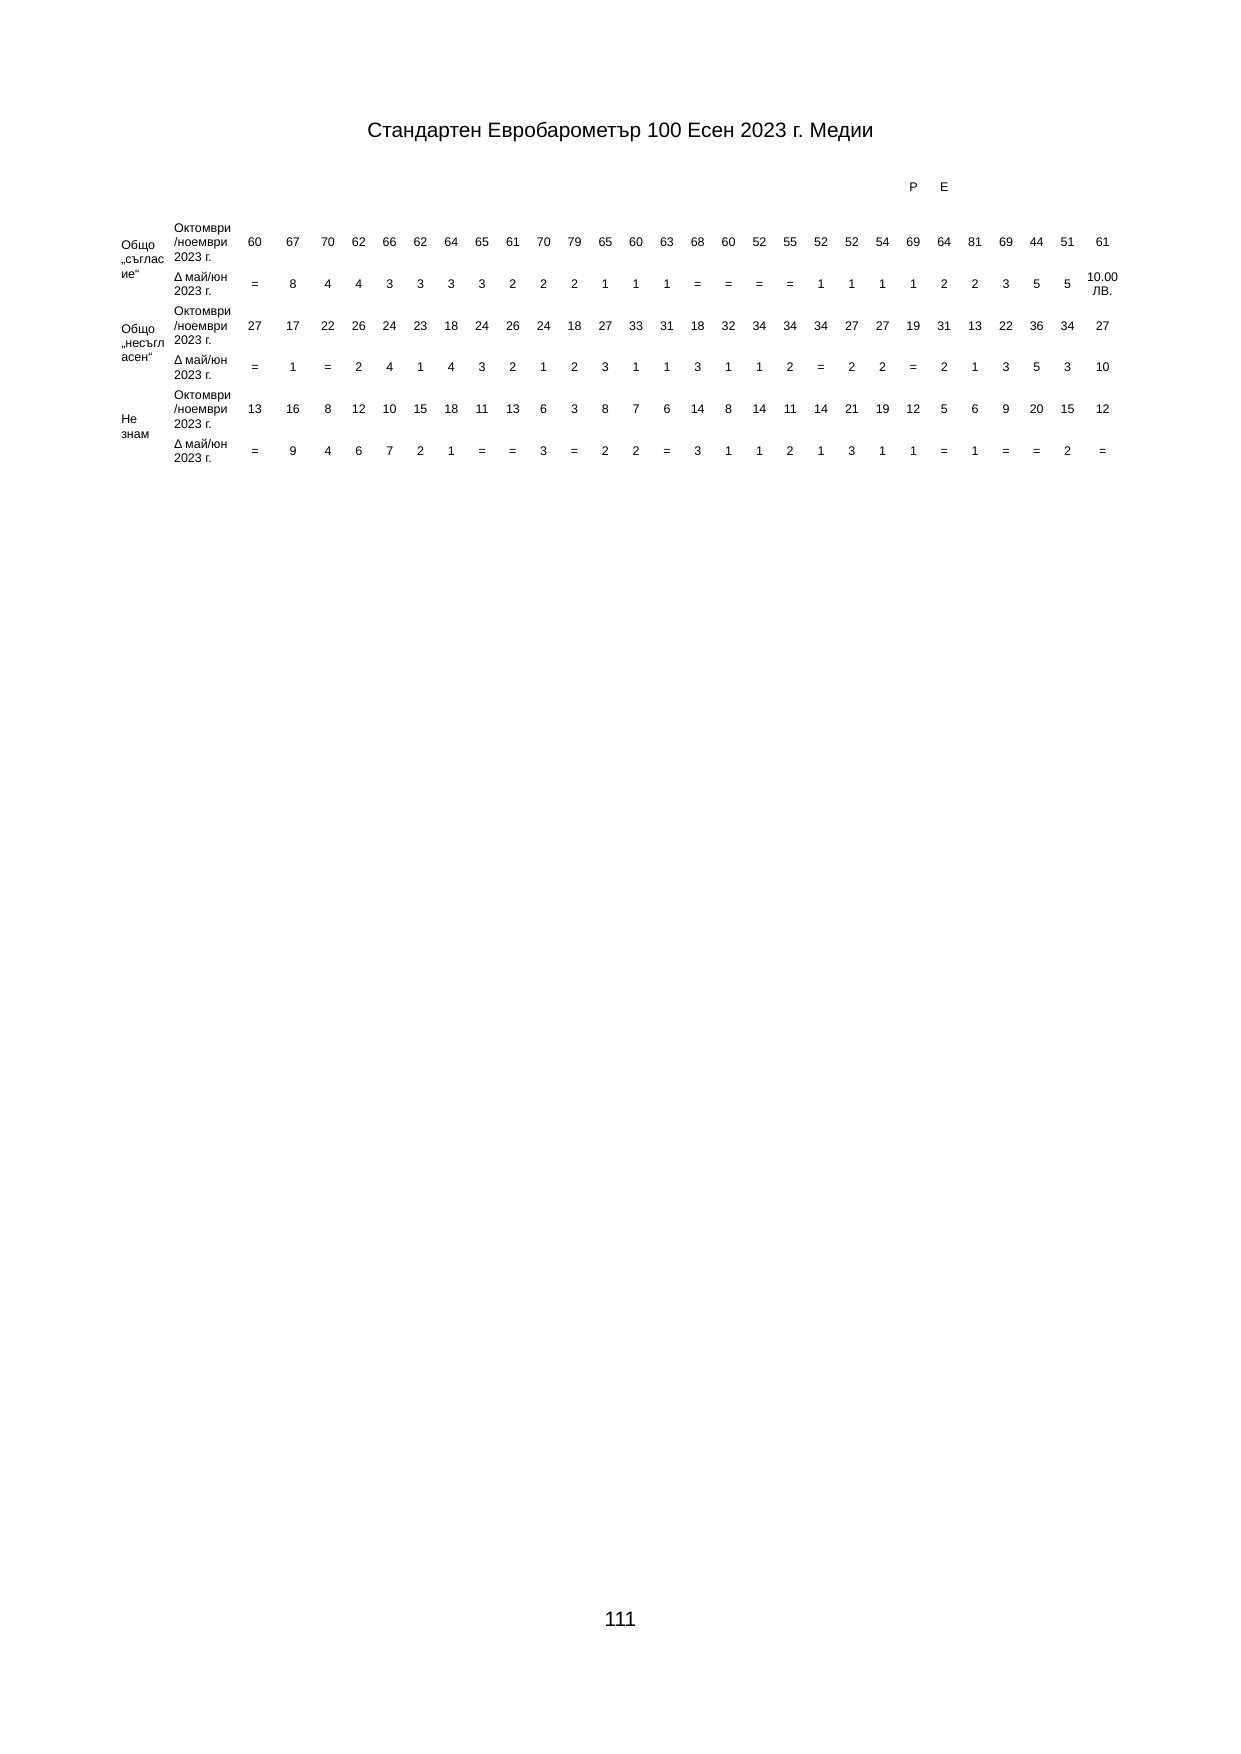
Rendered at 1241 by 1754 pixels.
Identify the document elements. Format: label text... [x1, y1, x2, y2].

table_cell 61 [497, 218, 528, 266]
table_cell 15 [1052, 385, 1083, 433]
table_cell 1 [744, 350, 774, 384]
table_cell 55 [775, 218, 805, 266]
table_cell 19 [867, 385, 898, 433]
table_cell 3 [836, 434, 867, 468]
table_cell = [744, 266, 774, 301]
table_cell 27 [867, 301, 898, 350]
table_cell = [559, 434, 590, 468]
table_cell [590, 197, 621, 217]
table_cell Общо „съгласие“ [118, 218, 171, 301]
table_cell [682, 197, 713, 217]
table_cell [1083, 177, 1122, 197]
table_cell 64 [436, 218, 466, 266]
table_cell [171, 197, 236, 217]
table_cell [343, 197, 374, 217]
table_cell [836, 197, 867, 217]
table_cell 3 [466, 350, 497, 384]
table_cell = [713, 266, 744, 301]
table_cell Октомври/ноември 2023 г. [171, 301, 236, 350]
table_cell 67 [273, 218, 312, 266]
table_cell [1083, 197, 1122, 217]
table_cell [713, 177, 744, 197]
table_cell 62 [343, 218, 374, 266]
table_cell [621, 177, 651, 197]
table_cell [651, 197, 682, 217]
table_cell [466, 177, 497, 197]
table_cell 1 [867, 434, 898, 468]
table_cell 26 [343, 301, 374, 350]
table_cell [867, 197, 898, 217]
table_cell 8 [590, 385, 621, 433]
table_cell 1 [867, 266, 898, 301]
table_cell 51 [1052, 218, 1083, 266]
table_cell = [236, 266, 273, 301]
table_cell 1 [898, 434, 928, 468]
table_cell [118, 177, 171, 197]
table_cell 2 [343, 350, 374, 384]
table_cell [775, 197, 805, 217]
table_cell 60 [236, 218, 273, 266]
table_cell [313, 177, 343, 197]
table_cell 31 [929, 301, 959, 350]
table_cell 2 [559, 350, 590, 384]
table_cell Общо „несъгласен“ [118, 301, 171, 384]
table_cell [497, 197, 528, 217]
table_cell 13 [959, 301, 990, 350]
table_cell [990, 197, 1021, 217]
table_cell 18 [436, 385, 466, 433]
table_cell [713, 197, 744, 217]
table_cell 10 [1083, 350, 1122, 384]
table_cell 27 [1083, 301, 1122, 350]
table_cell [236, 177, 273, 197]
table_cell 8 [713, 385, 744, 433]
table_cell 34 [805, 301, 836, 350]
table_cell [651, 177, 682, 197]
table_cell 2 [590, 434, 621, 468]
table_cell Δ май/юн 2023 г. [171, 266, 236, 301]
table_cell 1 [959, 434, 990, 468]
table_cell 13 [497, 385, 528, 433]
table_cell 1 [528, 350, 559, 384]
table_cell 22 [313, 301, 343, 350]
table_cell [1052, 197, 1083, 217]
table_cell 2 [775, 350, 805, 384]
table_cell = [651, 434, 682, 468]
table_cell 27 [836, 301, 867, 350]
table_cell Е [929, 177, 959, 197]
table_cell [682, 177, 713, 197]
table_cell = [775, 266, 805, 301]
table_cell 11 [466, 385, 497, 433]
table_cell 13 [236, 385, 273, 433]
table_cell [805, 177, 836, 197]
table_cell = [236, 434, 273, 468]
table_cell 4 [343, 266, 374, 301]
table_cell [744, 197, 774, 217]
table_cell 2 [497, 350, 528, 384]
table_cell [118, 197, 171, 217]
table_cell 2 [497, 266, 528, 301]
table_cell 5 [1021, 266, 1052, 301]
table_cell 3 [436, 266, 466, 301]
table_cell 6 [343, 434, 374, 468]
table_cell [805, 197, 836, 217]
table_cell = [236, 350, 273, 384]
table_cell = [898, 350, 928, 384]
table_cell 2 [1052, 434, 1083, 468]
table_cell 14 [682, 385, 713, 433]
table_cell 18 [682, 301, 713, 350]
table_cell [775, 177, 805, 197]
table_cell = [313, 350, 343, 384]
table_cell [867, 177, 898, 197]
table_cell [466, 197, 497, 217]
table_cell 17 [273, 301, 312, 350]
table_cell 3 [990, 350, 1021, 384]
table_cell 61 [1083, 218, 1122, 266]
table_cell 63 [651, 218, 682, 266]
table_cell 12 [898, 385, 928, 433]
table_cell [590, 177, 621, 197]
table_cell 5 [929, 385, 959, 433]
table_cell 31 [651, 301, 682, 350]
table_cell = [1021, 434, 1052, 468]
table_cell 1 [805, 434, 836, 468]
table_cell 1 [805, 266, 836, 301]
table_cell 2 [836, 350, 867, 384]
table_cell 1 [713, 350, 744, 384]
table_cell 70 [313, 218, 343, 266]
table_cell [990, 177, 1021, 197]
table_cell 34 [744, 301, 774, 350]
table_cell = [682, 266, 713, 301]
table_cell 2 [621, 434, 651, 468]
table_cell 1 [621, 350, 651, 384]
table_cell 5 [1052, 266, 1083, 301]
table_cell 81 [959, 218, 990, 266]
table_cell 1 [651, 350, 682, 384]
table_cell 34 [1052, 301, 1083, 350]
table_cell 5 [1021, 350, 1052, 384]
table_cell [528, 177, 559, 197]
table_cell [1052, 177, 1083, 197]
table_cell 33 [621, 301, 651, 350]
table_cell 8 [313, 385, 343, 433]
table_cell 2 [405, 434, 436, 468]
table_cell 52 [836, 218, 867, 266]
table_cell 8 [273, 266, 312, 301]
table_cell 11 [775, 385, 805, 433]
table_cell 3 [590, 350, 621, 384]
table_cell 52 [805, 218, 836, 266]
table_cell [374, 197, 405, 217]
table_cell 36 [1021, 301, 1052, 350]
table_cell 7 [621, 385, 651, 433]
table_cell 4 [313, 434, 343, 468]
table_cell 2 [959, 266, 990, 301]
table_cell 1 [405, 350, 436, 384]
table_cell = [1083, 434, 1122, 468]
table_cell [405, 177, 436, 197]
table_cell [744, 177, 774, 197]
table_cell 69 [898, 218, 928, 266]
table_cell 1 [744, 434, 774, 468]
table_cell [436, 197, 466, 217]
table_cell Р [898, 177, 928, 197]
table_cell 18 [436, 301, 466, 350]
table_cell 2 [929, 266, 959, 301]
table_cell Δ май/юн 2023 г. [171, 350, 236, 384]
table_cell = [497, 434, 528, 468]
table_cell 32 [713, 301, 744, 350]
table_cell 60 [713, 218, 744, 266]
table_cell [1021, 197, 1052, 217]
table_cell 12 [343, 385, 374, 433]
table_cell 6 [528, 385, 559, 433]
table_cell [436, 177, 466, 197]
table_cell 22 [990, 301, 1021, 350]
table_cell 1 [836, 266, 867, 301]
table_cell 1 [898, 266, 928, 301]
table_cell 3 [682, 434, 713, 468]
table_cell 62 [405, 218, 436, 266]
table_cell 54 [867, 218, 898, 266]
table_cell [1021, 177, 1052, 197]
table_cell 27 [236, 301, 273, 350]
table_cell 27 [590, 301, 621, 350]
table_cell 3 [528, 434, 559, 468]
table_cell Октомври/ноември 2023 г. [171, 385, 236, 433]
table_cell 1 [713, 434, 744, 468]
table_cell 6 [959, 385, 990, 433]
table_cell [273, 177, 312, 197]
table_cell [929, 197, 959, 217]
table_cell 1 [621, 266, 651, 301]
table_cell 26 [497, 301, 528, 350]
table_cell 24 [374, 301, 405, 350]
table_cell 10.00 ЛВ. [1083, 266, 1122, 301]
table_cell 12 [1083, 385, 1122, 433]
table_cell 3 [990, 266, 1021, 301]
table_cell 44 [1021, 218, 1052, 266]
table_cell 2 [528, 266, 559, 301]
table_cell [374, 177, 405, 197]
table_cell 2 [867, 350, 898, 384]
table_cell 7 [374, 434, 405, 468]
table_cell 1 [651, 266, 682, 301]
table_cell 79 [559, 218, 590, 266]
table_cell 52 [744, 218, 774, 266]
table_cell 10 [374, 385, 405, 433]
table_cell 3 [466, 266, 497, 301]
table_cell = [805, 350, 836, 384]
table_cell 2 [775, 434, 805, 468]
table_cell 21 [836, 385, 867, 433]
table_cell = [929, 434, 959, 468]
table_cell 3 [405, 266, 436, 301]
table_cell 23 [405, 301, 436, 350]
table_cell [528, 197, 559, 217]
table_cell 70 [528, 218, 559, 266]
table_cell 2 [559, 266, 590, 301]
table_cell [898, 197, 928, 217]
table_cell [959, 197, 990, 217]
table_cell 4 [313, 266, 343, 301]
table_cell 20 [1021, 385, 1052, 433]
table_cell 15 [405, 385, 436, 433]
table_cell [497, 177, 528, 197]
table_cell 4 [436, 350, 466, 384]
table_cell 24 [466, 301, 497, 350]
table_cell Не знам [118, 385, 171, 468]
table_cell Октомври/ноември 2023 г. [171, 218, 236, 266]
table_cell [313, 197, 343, 217]
table_cell [959, 177, 990, 197]
table_cell 64 [929, 218, 959, 266]
table_cell 14 [744, 385, 774, 433]
table_cell [343, 177, 374, 197]
table_cell 24 [528, 301, 559, 350]
table_cell 69 [990, 218, 1021, 266]
table_cell 66 [374, 218, 405, 266]
table_cell [171, 177, 236, 197]
table_cell = [990, 434, 1021, 468]
table_cell [559, 177, 590, 197]
table_cell 34 [775, 301, 805, 350]
table_cell 3 [374, 266, 405, 301]
table_cell 19 [898, 301, 928, 350]
table_cell 68 [682, 218, 713, 266]
table_cell 6 [651, 385, 682, 433]
table_cell 3 [682, 350, 713, 384]
table_cell 9 [273, 434, 312, 468]
table_cell [273, 197, 312, 217]
table_cell 2 [929, 350, 959, 384]
table_cell 65 [590, 218, 621, 266]
table_cell [559, 197, 590, 217]
table_cell 16 [273, 385, 312, 433]
table_cell [405, 197, 436, 217]
table_cell [621, 197, 651, 217]
table_cell = [466, 434, 497, 468]
table_cell 1 [959, 350, 990, 384]
table_cell 1 [273, 350, 312, 384]
table_cell 18 [559, 301, 590, 350]
table_cell 3 [559, 385, 590, 433]
table_cell 9 [990, 385, 1021, 433]
table_cell 3 [1052, 350, 1083, 384]
table_cell 4 [374, 350, 405, 384]
table_cell Δ май/юн 2023 г. [171, 434, 236, 468]
table_cell 1 [590, 266, 621, 301]
table_cell 60 [621, 218, 651, 266]
table_cell 65 [466, 218, 497, 266]
table_cell [836, 177, 867, 197]
table_cell 14 [805, 385, 836, 433]
table_cell [236, 197, 273, 217]
table_cell 1 [436, 434, 466, 468]
